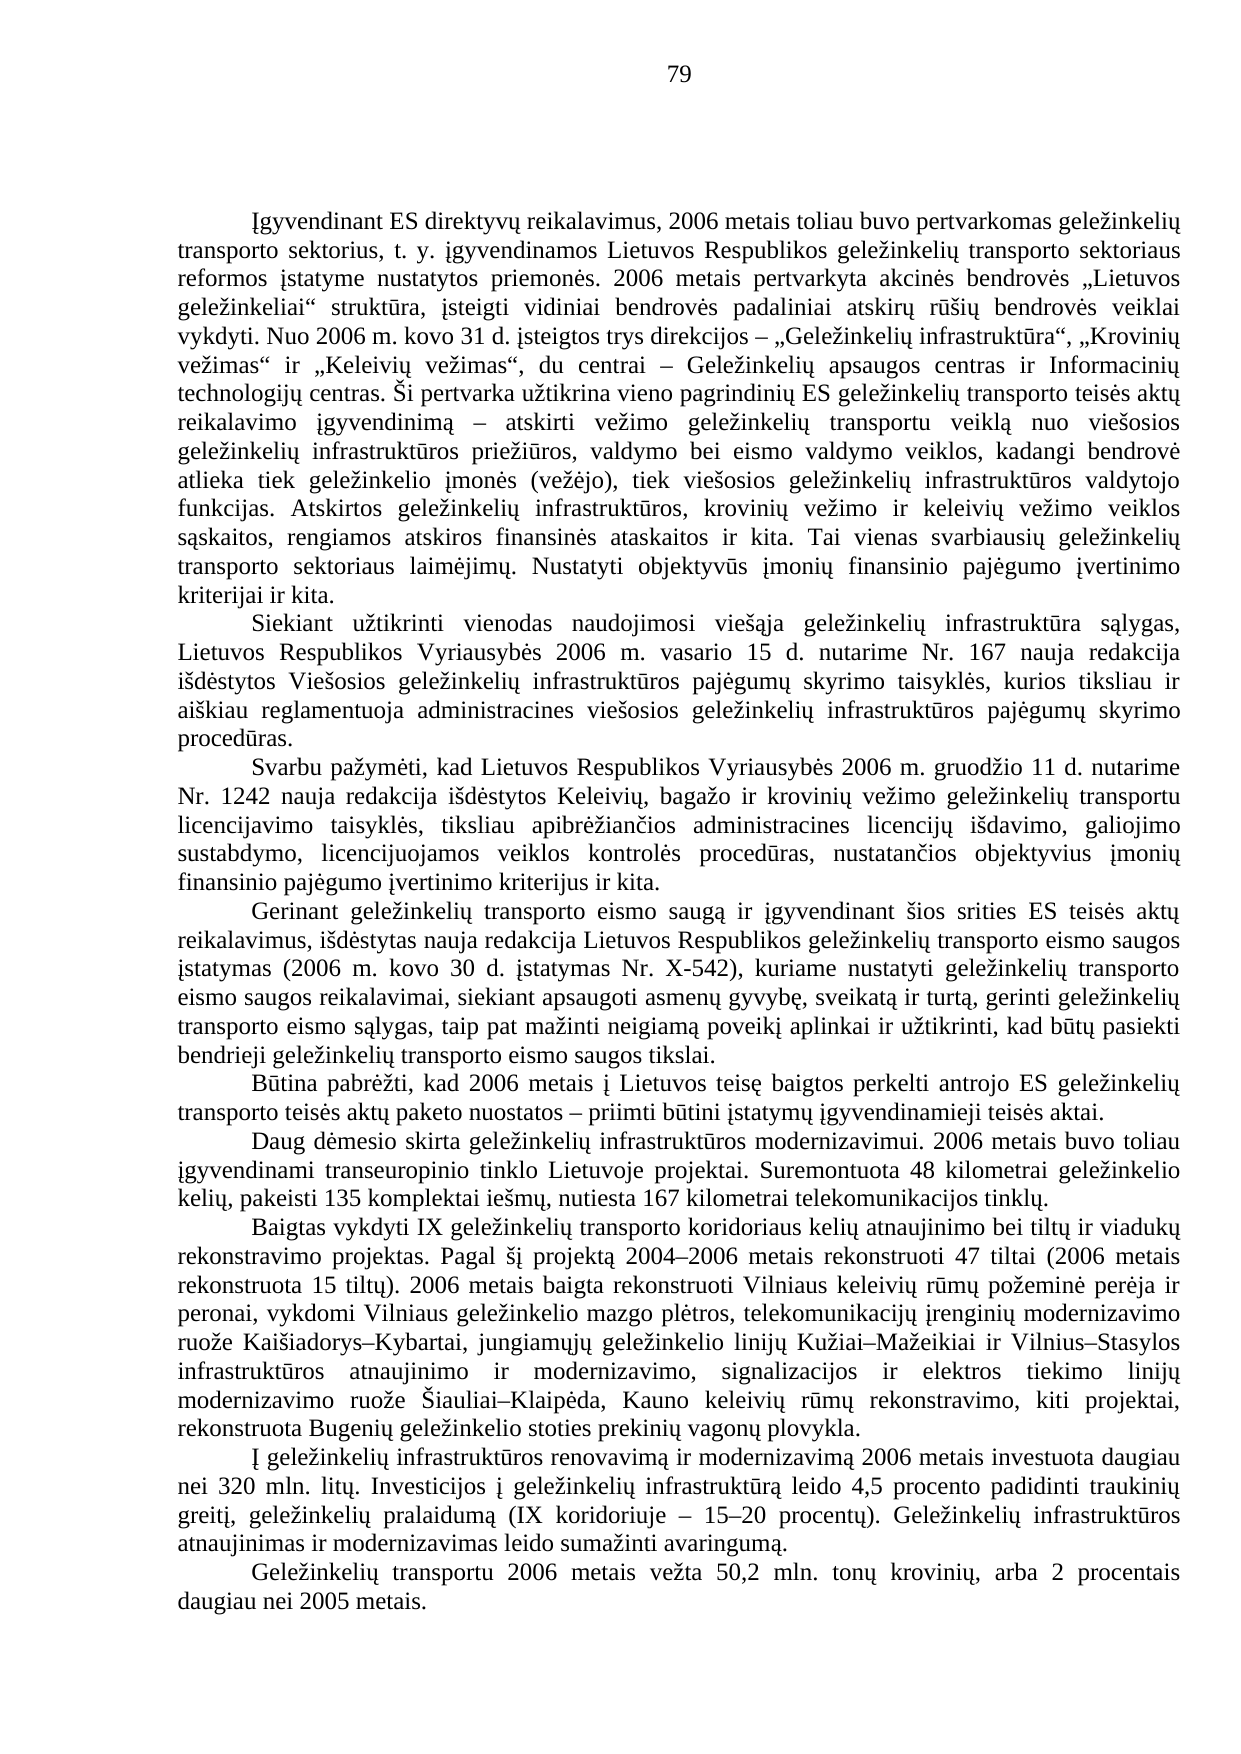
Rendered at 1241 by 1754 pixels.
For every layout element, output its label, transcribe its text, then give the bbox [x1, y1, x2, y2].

text Daug dėmesio skirta geležinkelių infrastruktūros modernizavimui. 2006 metais buvo toliau įgyvendinami transeuropinio tinklo Lietuvoje projektai. Suremontuota 48 kilometrai geležinkelio kelių, pakeisti 135 komplektai iešmų, nutiesta 167 kilometrai telekomunikacijos tinklų. [177, 1126, 1181, 1212]
text Baigtas vykdyti IX geležinkelių transporto koridoriaus kelių atnaujinimo bei tiltų ir viadukų rekonstravimo projektas. Pagal šį projektą 2004–2006 metais rekonstruoti 47 tiltai (2006 metais rekonstruota 15 tiltų). 2006 metais baigta rekonstruoti Vilniaus keleivių rūmų požeminė perėja ir peronai, vykdomi Vilniaus geležinkelio mazgo plėtros, telekomunikacijų įrenginių modernizavimo ruože Kaišiadorys–Kybartai, jungiamųjų geležinkelio linijų Kužiai–Mažeikiai ir Vilnius–Stasylos infrastruktūros atnaujinimo ir modernizavimo, signalizacijos ir elektros tiekimo linijų modernizavimo ruože Šiauliai–Klaipėda, Kauno keleivių rūmų rekonstravimo, kiti projektai, rekonstruota Bugenių geležinkelio stoties prekinių vagonų plovykla. [177, 1212, 1181, 1442]
text Įgyvendinant ES direktyvų reikalavimus, 2006 metais toliau buvo pertvarkomas geležinkelių transporto sektorius, t. y. įgyvendinamos Lietuvos Respublikos geležinkelių transporto sektoriaus reformos įstatyme nustatytos priemonės. 2006 metais pertvarkyta akcinės bendrovės „Lietuvos geležinkeliai“ struktūra, įsteigti vidiniai bendrovės padaliniai atskirų rūšių bendrovės veiklai vykdyti. Nuo 2006 m. kovo 31 d. įsteigtos trys direkcijos – „Geležinkelių infrastruktūra“, „Krovinių vežimas“ ir „Keleivių vežimas“, du centrai – Geležinkelių apsaugos centras ir Informacinių technologijų centras. Ši pertvarka užtikrina vieno pagrindinių ES geležinkelių transporto teisės aktų reikalavimo įgyvendinimą – atskirti vežimo geležinkelių transportu veiklą nuo viešosios geležinkelių infrastruktūros priežiūros, valdymo bei eismo valdymo veiklos, kadangi bendrovė atlieka tiek geležinkelio įmonės (vežėjo), tiek viešosios geležinkelių infrastruktūros valdytojo funkcijas. Atskirtos geležinkelių infrastruktūros, krovinių vežimo ir keleivių vežimo veiklos sąskaitos, rengiamos atskiros finansinės ataskaitos ir kita. Tai vienas svarbiausių geležinkelių transporto sektoriaus laimėjimų. Nustatyti objektyvūs įmonių finansinio pajėgumo įvertinimo kriterijai ir kita. [177, 206, 1181, 608]
text Gerinant geležinkelių transporto eismo saugą ir įgyvendinant šios srities ES teisės aktų reikalavimus, išdėstytas nauja redakcija Lietuvos Respublikos geležinkelių transporto eismo saugos įstatymas (2006 m. kovo 30 d. įstatymas Nr. X-542), kuriame nustatyti geležinkelių transporto eismo saugos reikalavimai, siekiant apsaugoti asmenų gyvybę, sveikatą ir turtą, gerinti geležinkelių transporto eismo sąlygas, taip pat mažinti neigiamą poveikį aplinkai ir užtikrinti, kad būtų pasiekti bendrieji geležinkelių transporto eismo saugos tikslai. [177, 896, 1181, 1068]
text Geležinkelių transportu 2006 metais vežta 50,2 mln. tonų krovinių, arba 2 procentais daugiau nei 2005 metais. [177, 1557, 1181, 1615]
text Būtina pabrėžti, kad 2006 metais į Lietuvos teisę baigtos perkelti antrojo ES geležinkelių transporto teisės aktų paketo nuostatos – priimti būtini įstatymų įgyvendinamieji teisės aktai. [177, 1068, 1181, 1126]
text Svarbu pažymėti, kad Lietuvos Respublikos Vyriausybės 2006 m. gruodžio 11 d. nutarime Nr. 1242 nauja redakcija išdėstytos Keleivių, bagažo ir krovinių vežimo geležinkelių transportu licencijavimo taisyklės, tiksliau apibrėžiančios administracines licencijų išdavimo, galiojimo sustabdymo, licencijuojamos veiklos kontrolės procedūras, nustatančios objektyvius įmonių finansinio pajėgumo įvertinimo kriterijus ir kita. [177, 752, 1181, 896]
text Į geležinkelių infrastruktūros renovavimą ir modernizavimą 2006 metais investuota daugiau nei 320 mln. litų. Investicijos į geležinkelių infrastruktūrą leido 4,5 procento padidinti traukinių greitį, geležinkelių pralaidumą (IX koridoriuje – 15–20 procentų). Geležinkelių infrastruktūros atnaujinimas ir modernizavimas leido sumažinti avaringumą. [177, 1442, 1181, 1557]
text Siekiant užtikrinti vienodas naudojimosi viešąja geležinkelių infrastruktūra sąlygas, Lietuvos Respublikos Vyriausybės 2006 m. vasario 15 d. nutarime Nr. 167 nauja redakcija išdėstytos Viešosios geležinkelių infrastruktūros pajėgumų skyrimo taisyklės, kurios tiksliau ir aiškiau reglamentuoja administracines viešosios geležinkelių infrastruktūros pajėgumų skyrimo procedūras. [177, 608, 1181, 752]
